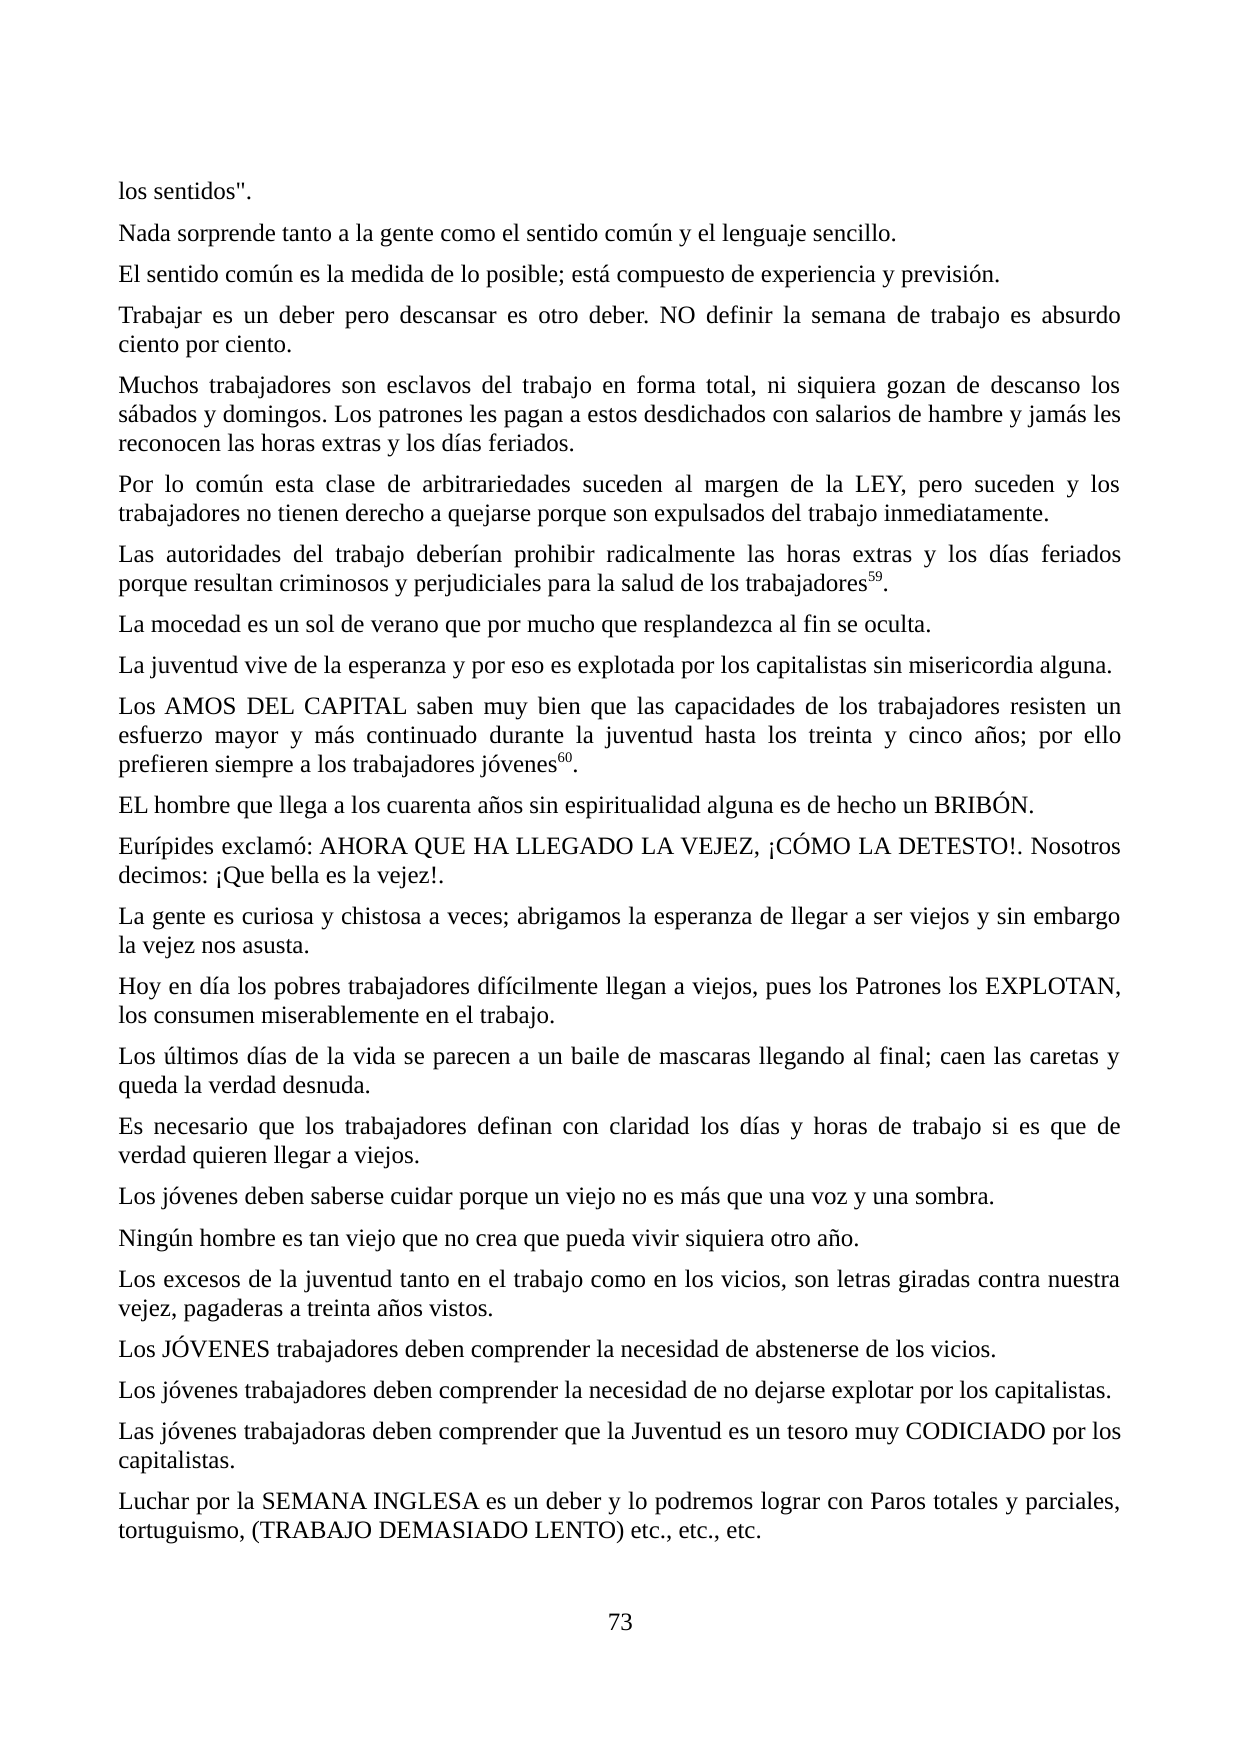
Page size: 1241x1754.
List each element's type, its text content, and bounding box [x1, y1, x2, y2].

text Por lo común esta clase de arbitrariedades suceden al margen de la LEY, pero suceden y los trabajadores no tienen derecho a quejarse porque son expulsados del trabajo inmediatamente. [118, 469, 1122, 526]
text los sentidos". [118, 176, 1122, 205]
text La mocedad es un sol de verano que por mucho que resplandezca al fin se oculta. [118, 609, 1122, 638]
text Los JÓVENES trabajadores deben comprender la necesidad de abstenerse de los vicios. [118, 1334, 1122, 1363]
text EL hombre que llega a los cuarenta años sin espiritualidad alguna es de hecho un BRIBÓN. [118, 790, 1122, 819]
text Luchar por la SEMANA INGLESA es un deber y lo podremos lograr con Paros totales y parciales, tortuguismo, (TRABAJO DEMASIADO LENTO) etc., etc., etc. [118, 1486, 1122, 1544]
text Ningún hombre es tan viejo que no crea que pueda vivir siquiera otro año. [118, 1223, 1122, 1251]
text Eurípides exclamó: AHORA QUE HA LLEGADO LA VEJEZ, ¡CÓMO LA DETESTO!. Nosotros decimos: ¡Que bella es la vejez!. [118, 831, 1122, 889]
text Los AMOS DEL CAPITAL saben muy bien que las capacidades de los trabajadores resisten un esfuerzo mayor y más continuado durante la juventud hasta los treinta y cinco años; por ello prefieren siempre a los trabajadores jóvenes. [118, 691, 1122, 778]
text El sentido común es la medida de lo posible; está compuesto de experiencia y previsión. [118, 259, 1122, 288]
text Es necesario que los trabajadores definan con claridad los días y horas de trabajo si es que de verdad quieren llegar a viejos. [118, 1111, 1122, 1169]
text Los jóvenes trabajadores deben comprender la necesidad de no dejarse explotar por los capitalistas. [118, 1375, 1122, 1404]
text Muchos trabajadores son esclavos del trabajo en forma total, ni siquiera gozan de descanso los sábados y domingos. Los patrones les pagan a estos desdichados con salarios de hambre y jamás les reconocen las horas extras y los días feriados. [118, 370, 1122, 456]
text Las jóvenes trabajadoras deben comprender que la Juventud es un tesoro muy CODICIADO por los capitalistas. [118, 1416, 1122, 1474]
text Hoy en día los pobres trabajadores difícilmente llegan a viejos, pues los Patrones los EXPLOTAN, los consumen miserablemente en el trabajo. [118, 971, 1122, 1029]
text Nada sorprende tanto a la gente como el sentido común y el lenguaje sencillo. [118, 218, 1122, 246]
text Los últimos días de la vida se parecen a un baile de mascaras llegando al final; caen las caretas y queda la verdad desnuda. [118, 1041, 1122, 1099]
text Trabajar es un deber pero descansar es otro deber. NO definir la semana de trabajo es absurdo ciento por ciento. [118, 300, 1122, 358]
text La gente es curiosa y chistosa a veces; abrigamos la esperanza de llegar a ser viejos y sin embargo la vejez nos asusta. [118, 901, 1122, 959]
text Los jóvenes deben saberse cuidar porque un viejo no es más que una voz y una sombra. [118, 1181, 1122, 1210]
text La juventud vive de la esperanza y por eso es explotada por los capitalistas sin misericordia alguna. [118, 650, 1122, 679]
text Los excesos de la juventud tanto en el trabajo como en los vicios, son letras giradas contra nuestra vejez, pagaderas a treinta años vistos. [118, 1264, 1122, 1321]
text Las autoridades del trabajo deberían prohibir radicalmente las horas extras y los días feriados porque resultan criminosos y perjudiciales para la salud de los trabajadores. [118, 539, 1122, 596]
